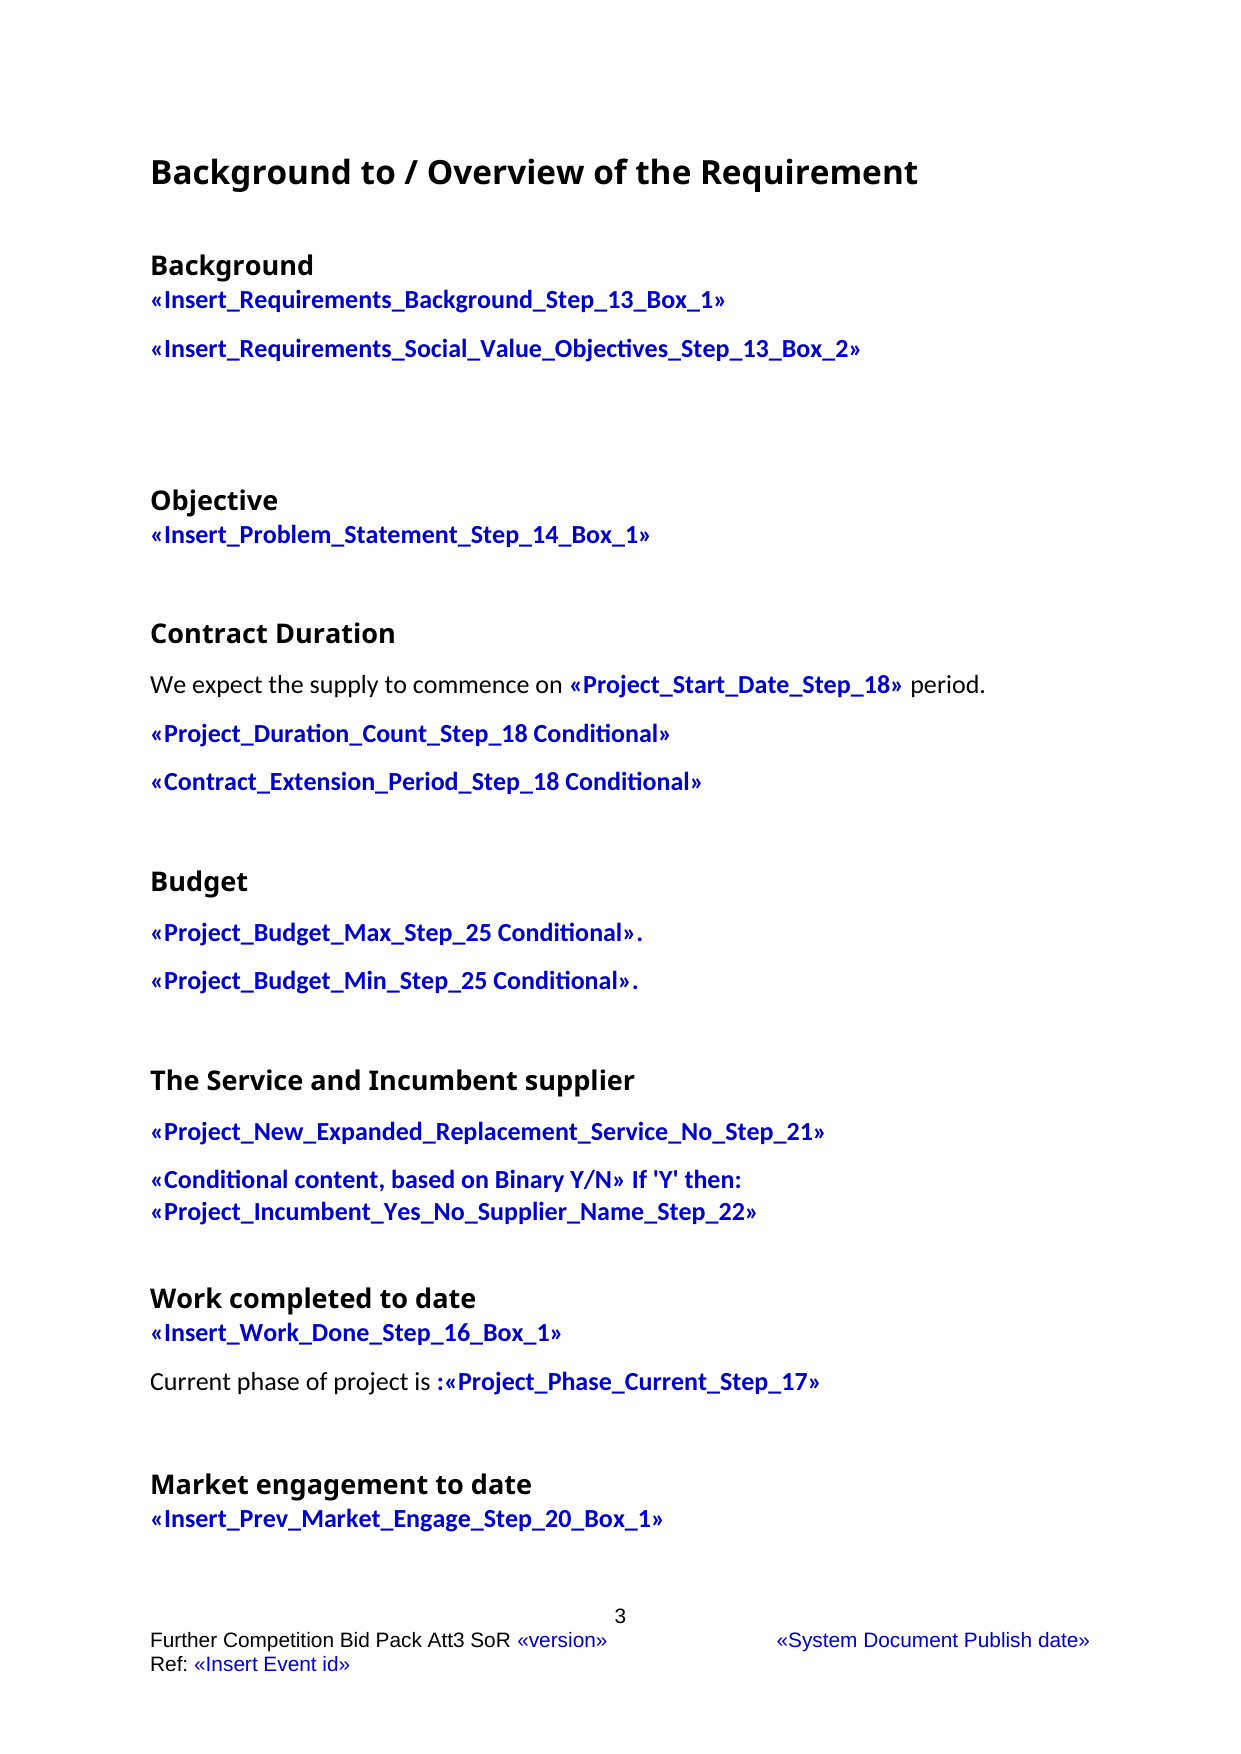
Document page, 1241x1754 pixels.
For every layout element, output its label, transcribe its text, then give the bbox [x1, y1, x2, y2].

text The Service and Incumbent supplier [150, 1061, 1090, 1098]
text «Insert_Requirements_Social_Value_Objectives_Step_13_Box_2» [150, 332, 1090, 363]
text «Insert_Problem_Statement_Step_14_Box_1» [150, 518, 1090, 550]
subtitle Market engagement to date [150, 1466, 1090, 1502]
text We expect the supply to commence on «Project_Start_Date_Step_18» period. [150, 668, 1090, 700]
subtitle Objective [150, 481, 1090, 518]
text «Project_New_Expanded_Replacement_Service_No_Step_21» [150, 1115, 1090, 1146]
text «Contract_Extension_Period_Step_18 Conditional» [150, 765, 1090, 797]
text Current phase of project is :«Project_Phase_Current_Step_17» [150, 1364, 1090, 1396]
text «Insert_Work_Done_Step_16_Box_1» [150, 1316, 1090, 1348]
subtitle Background [150, 246, 1090, 283]
subtitle Work completed to date [150, 1279, 1090, 1316]
text «Project_Budget_Min_Step_25 Conditional». [150, 964, 1090, 996]
text «Project_Budget_Max_Step_25 Conditional». [150, 916, 1090, 948]
text «Project_Duration_Count_Step_18 Conditional» [150, 717, 1090, 749]
text Contract Duration [150, 615, 1090, 652]
text «Conditional content, based on Binary Y/N» If 'Y' then: «Project_Incumbent_Yes_No_Supplier_Name_Step_22» [150, 1163, 1090, 1258]
text «Insert_Prev_Market_Engage_Step_20_Box_1» [150, 1502, 1090, 1534]
subtitle Background to / Overview of the Requirement [150, 148, 1090, 194]
text Budget [150, 862, 1090, 899]
text «Insert_Requirements_Background_Step_13_Box_1» [150, 283, 1090, 315]
